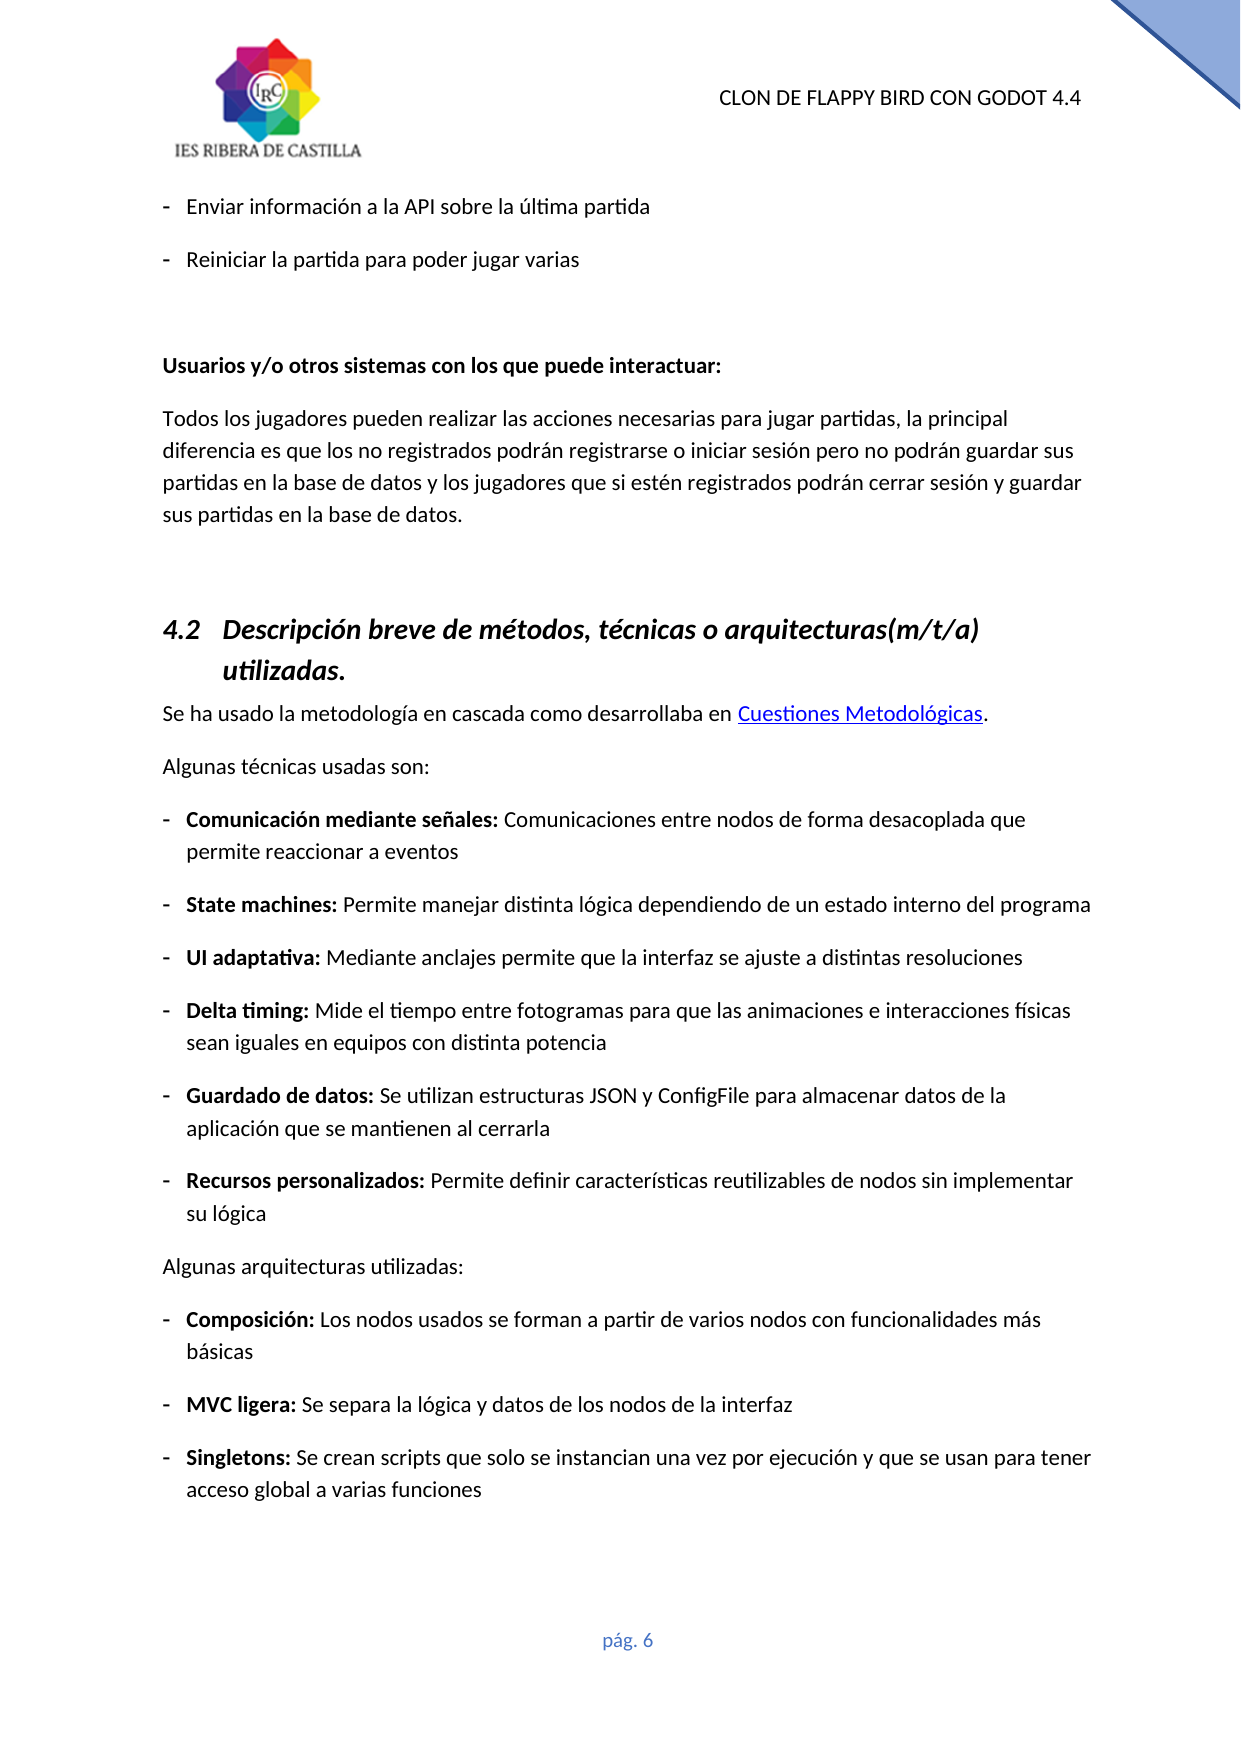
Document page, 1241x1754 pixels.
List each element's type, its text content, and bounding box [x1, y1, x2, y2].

list Reiniciar la partida para poder jugar varias [162, 245, 1093, 273]
subtitle Descripción breve de métodos, técnicas o arquitecturas(m/t/a) utilizadas. [162, 611, 1093, 687]
list Composición: Los nodos usados se forman a partir de varios nodos con funcionalidades más básicas [162, 1305, 1093, 1365]
list UI adaptativa: Mediante anclajes permite que la interfaz se ajuste a distintas resoluciones [162, 943, 1093, 971]
list Recursos personalizados: Permite definir características reutilizables de nodos sin implementar su lógica [162, 1167, 1093, 1227]
text Usuarios y/o otros sistemas con los que puede interactuar: [162, 351, 1093, 379]
list MVC ligera: Se separa la lógica y datos de los nodos de la interfaz [162, 1390, 1093, 1418]
list Enviar información a la API sobre la última partida [162, 192, 1093, 220]
text Todos los jugadores pueden realizar las acciones necesarias para jugar partidas, la principal diferencia es que los no registrados podrán registrarse o iniciar sesión pero no podrán guardar sus partidas en la base de datos y los jugadores que si estén registrados podrán cerrar sesión y guardar sus partidas en la base de datos. [162, 404, 1093, 529]
text Algunas técnicas usadas son: [162, 752, 1093, 780]
text Se ha usado la metodología en cascada como desarrollaba en Cuestiones Metodológicas. [162, 699, 1093, 727]
list Singletons: Se crean scripts que solo se instancian una vez por ejecución y que se usan para tener acceso global a varias funciones [162, 1443, 1093, 1503]
picture [173, 29, 366, 164]
list State machines: Permite manejar distinta lógica dependiendo de un estado interno del programa [162, 890, 1093, 918]
list Delta timing: Mide el tiempo entre fotogramas para que las animaciones e interacciones físicas sean iguales en equipos con distinta potencia [162, 996, 1093, 1056]
list Comunicación mediante señales: Comunicaciones entre nodos de forma desacoplada que permite reaccionar a eventos [162, 805, 1093, 865]
list Guardado de datos: Se utilizan estructuras JSON y ConfigFile para almacenar datos de la aplicación que se mantienen al cerrarla [162, 1081, 1093, 1142]
text Algunas arquitecturas utilizadas: [162, 1252, 1093, 1280]
